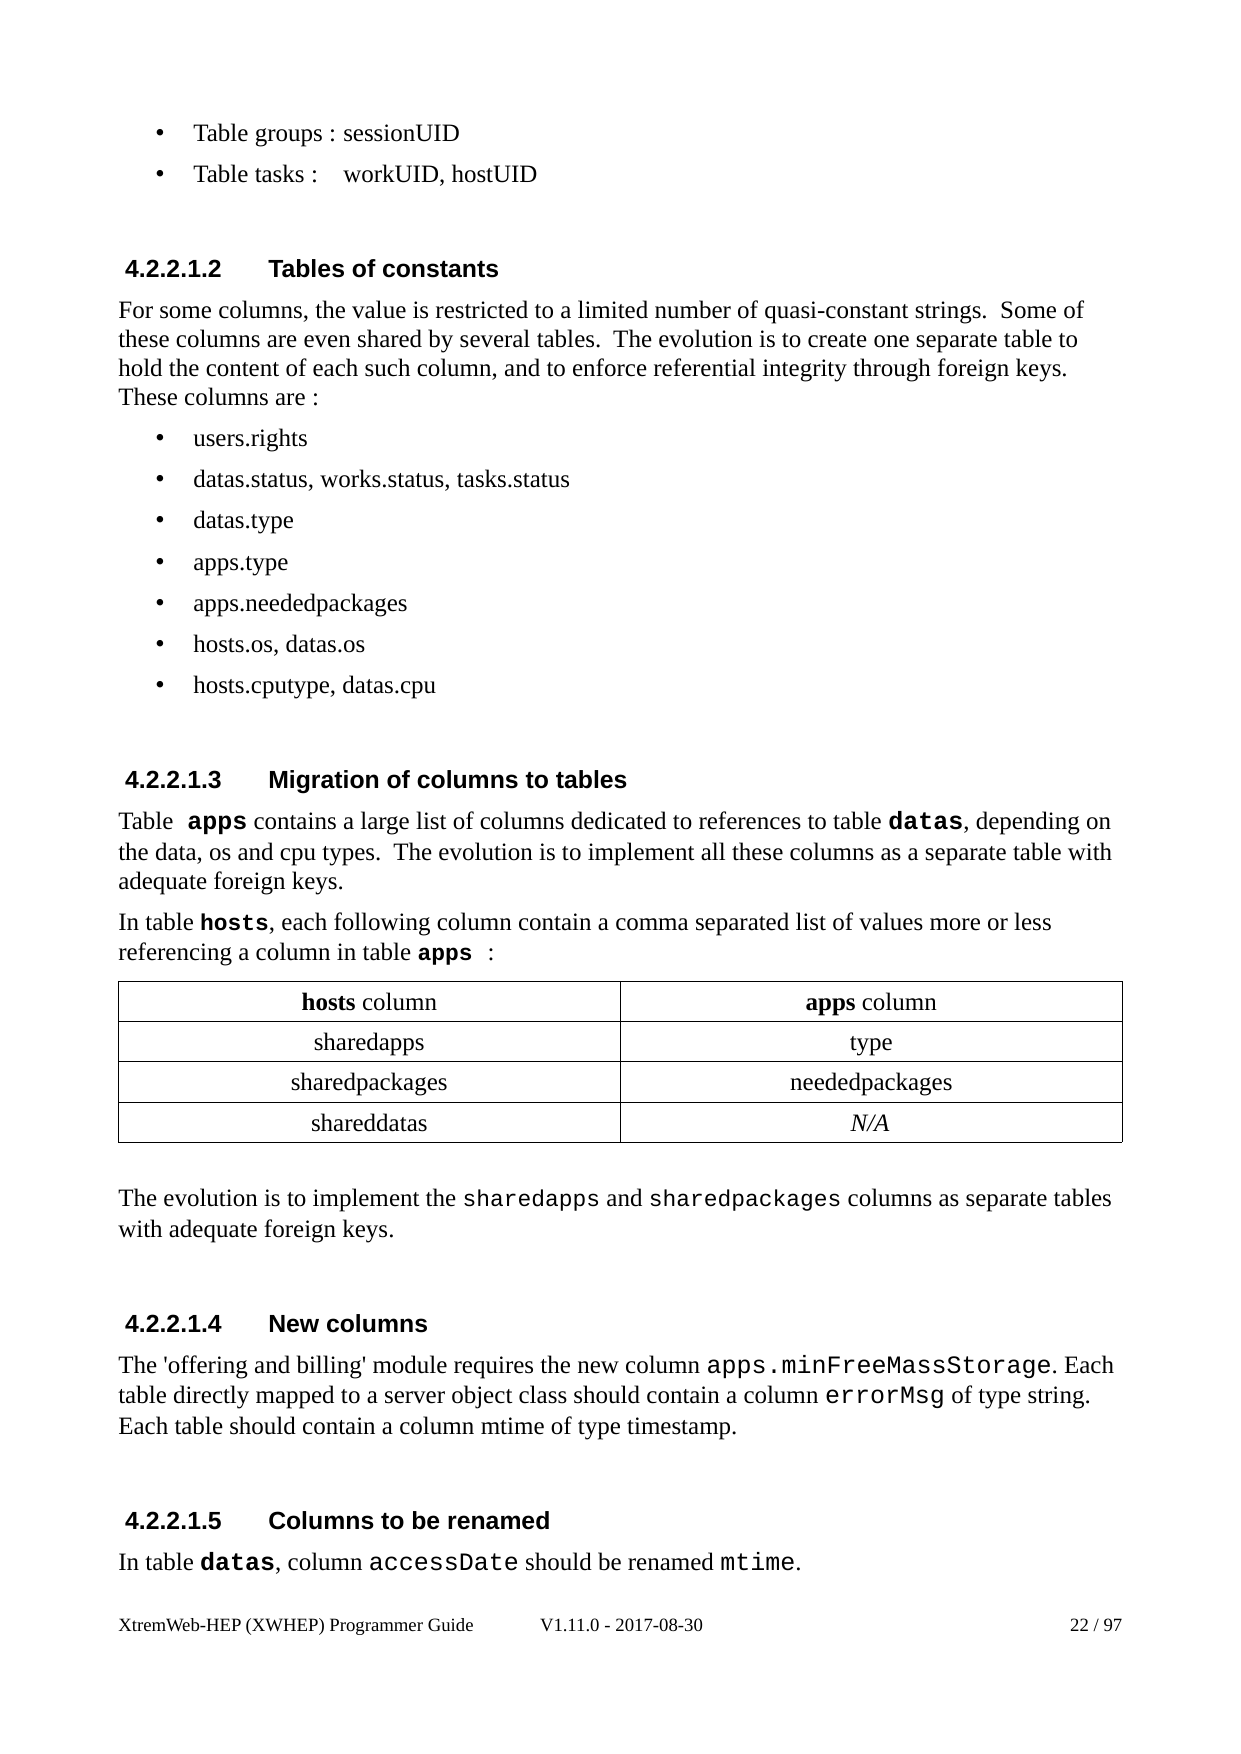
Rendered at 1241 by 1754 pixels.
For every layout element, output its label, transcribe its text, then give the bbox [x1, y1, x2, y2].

text The evolution is to implement the sharedapps and sharedpackages columns as separate tables with adequate foreign keys. [118, 1183, 1122, 1242]
list hosts.cputype, datas.cpu [156, 670, 1122, 699]
list Table tasks : workUID, hostUID [156, 159, 1122, 188]
text In table datas, column accessDate should be renamed mtime. [118, 1547, 1122, 1578]
table_cell N/A [621, 1103, 1122, 1142]
text For some columns, the value is restricted to a limited number of quasi-constant strings. Some of these columns are even shared by several tables. The evolution is to create one separate table to hold the content of each such column, and to enforce referential integrity through foreign keys. These columns are : [118, 295, 1122, 410]
text Table apps contains a large list of columns dedicated to references to table datas, depending on the data, os and cpu types. The evolution is to implement all these columns as a separate table with adequate foreign keys. [118, 806, 1122, 895]
text In table hosts, each following column contain a comma separated list of values more or less referencing a column in table apps : [118, 907, 1122, 968]
table_cell sharedpackages [119, 1062, 620, 1102]
list hosts.os, datas.os [156, 629, 1122, 658]
list datas.type [156, 505, 1122, 534]
table_cell neededpackages [621, 1062, 1122, 1102]
text The 'offering and billing' module requires the new column apps.minFreeMassStorage. Each table directly mapped to a server object class should contain a column errorMsg of type string. Each table should contain a column mtime of type timestamp. [118, 1350, 1122, 1440]
table_cell sharedapps [119, 1022, 620, 1061]
subtitle Tables of constants [118, 254, 1122, 283]
table_header apps column [621, 982, 1122, 1021]
table_cell shareddatas [119, 1103, 620, 1142]
table_cell type [621, 1022, 1122, 1061]
list apps.type [156, 547, 1122, 575]
subtitle New columns [118, 1309, 1122, 1337]
list apps.neededpackages [156, 588, 1122, 617]
list datas.status, works.status, tasks.status [156, 464, 1122, 493]
list Table groups : sessionUID [156, 118, 1122, 147]
list users.rights [156, 423, 1122, 452]
table_header hosts column [119, 982, 620, 1021]
subtitle Columns to be renamed [118, 1506, 1122, 1535]
subtitle Migration of columns to tables [118, 765, 1122, 794]
